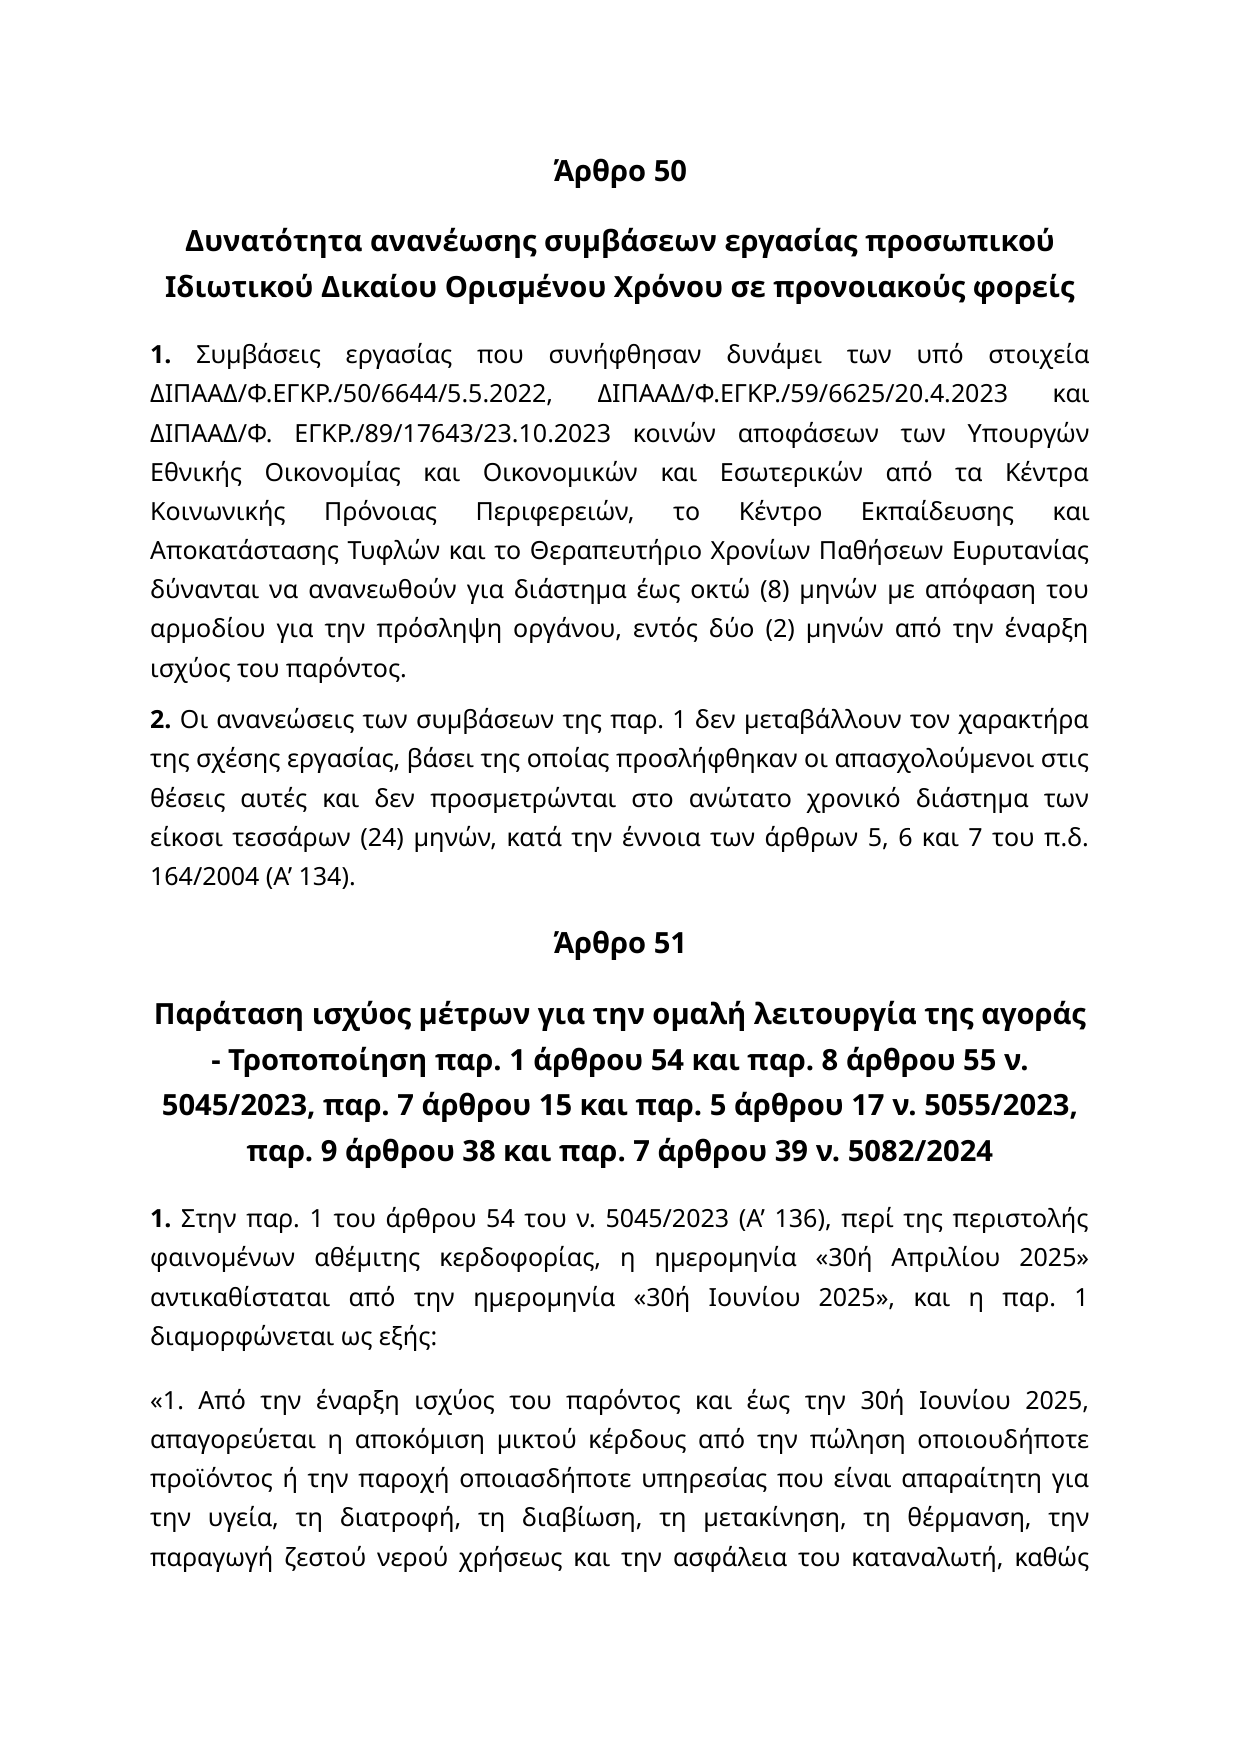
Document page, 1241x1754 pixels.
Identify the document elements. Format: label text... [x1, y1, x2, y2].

text 1. Στην παρ. 1 του άρθρου 54 του ν. 5045/2023 (Α’ 136), περί της περιστολής φαινομένων αθέμιτης κερδοφορίας, η ημερομηνία «30ή Απριλίου 2025» αντικαθίσταται από την ημερομηνία «30ή Ιουνίου 2025», και η παρ. 1 διαμορφώνεται ως εξής: [150, 1201, 1090, 1352]
subtitle Άρθρο 51 [150, 923, 1090, 962]
text 1. Συμβάσεις εργασίας που συνήφθησαν δυνάμει των υπό στοιχεία ΔΙΠΑΑΔ/Φ.ΕΓΚΡ./50/6644/5.5.2022, ΔΙΠΑΑΔ/Φ.ΕΓΚΡ./59/6625/20.4.2023 και ΔΙΠΑΑΔ/Φ. ΕΓΚΡ./89/17643/23.10.2023 κοινών αποφάσεων των Υπουργών Εθνικής Οικονομίας και Οικονομικών και Εσωτερικών από τα Κέντρα Κοινωνικής Πρόνοιας Περιφερειών, το Κέντρο Εκπαίδευσης και Αποκατάστασης Τυφλών και το Θεραπευτήριο Χρονίων Παθήσεων Ευρυτανίας δύνανται να ανανεωθούν για διάστημα έως οκτώ (8) μηνών με απόφαση του αρμοδίου για την πρόσληψη οργάνου, εντός δύο (2) μηνών από την έναρξη ισχύος του παρόντος. [150, 337, 1090, 684]
text «1. Από την έναρξη ισχύος του παρόντος και έως την 30ή Ιουνίου 2025, απαγορεύεται η αποκόμιση μικτού κέρδους από την πώληση οποιουδήποτε προϊόντος ή την παροχή οποιασδήποτε υπηρεσίας που είναι απαραίτητη για την υγεία, τη διατροφή, τη διαβίωση, τη μετακίνηση, τη θέρμανση, την παραγωγή ζεστού νερού χρήσεως και την ασφάλεια του καταναλωτή, καθώς [150, 1382, 1090, 1573]
text 2. Οι ανανεώσεις των συμβάσεων της παρ. 1 δεν μεταβάλλουν τον χαρακτήρα της σχέσης εργασίας, βάσει της οποίας προσλήφθηκαν οι απασχολούμενοι στις θέσεις αυτές και δεν προσμετρώνται στο ανώτατο χρονικό διάστημα των είκοσι τεσσάρων (24) μηνών, κατά την έννοια των άρθρων 5, 6 και 7 του π.δ. 164/2004 (Α’ 134). [150, 702, 1090, 893]
subtitle Άρθρο 50 [150, 150, 1090, 190]
subtitle Δυνατότητα ανανέωσης συμβάσεων εργασίας προσωπικού Ιδιωτικού Δικαίου Ορισμένου Χρόνου σε προνοιακούς φορείς [150, 221, 1090, 306]
subtitle Παράταση ισχύος μέτρων για την ομαλή λειτουργία της αγοράς - Τροποποίηση παρ. 1 άρθρου 54 και παρ. 8 άρθρου 55 ν. 5045/2023, παρ. 7 άρθρου 15 και παρ. 5 άρθρου 17 ν. 5055/2023, παρ. 9 άρθρου 38 και παρ. 7 άρθρου 39 ν. 5082/2024 [150, 993, 1090, 1170]
